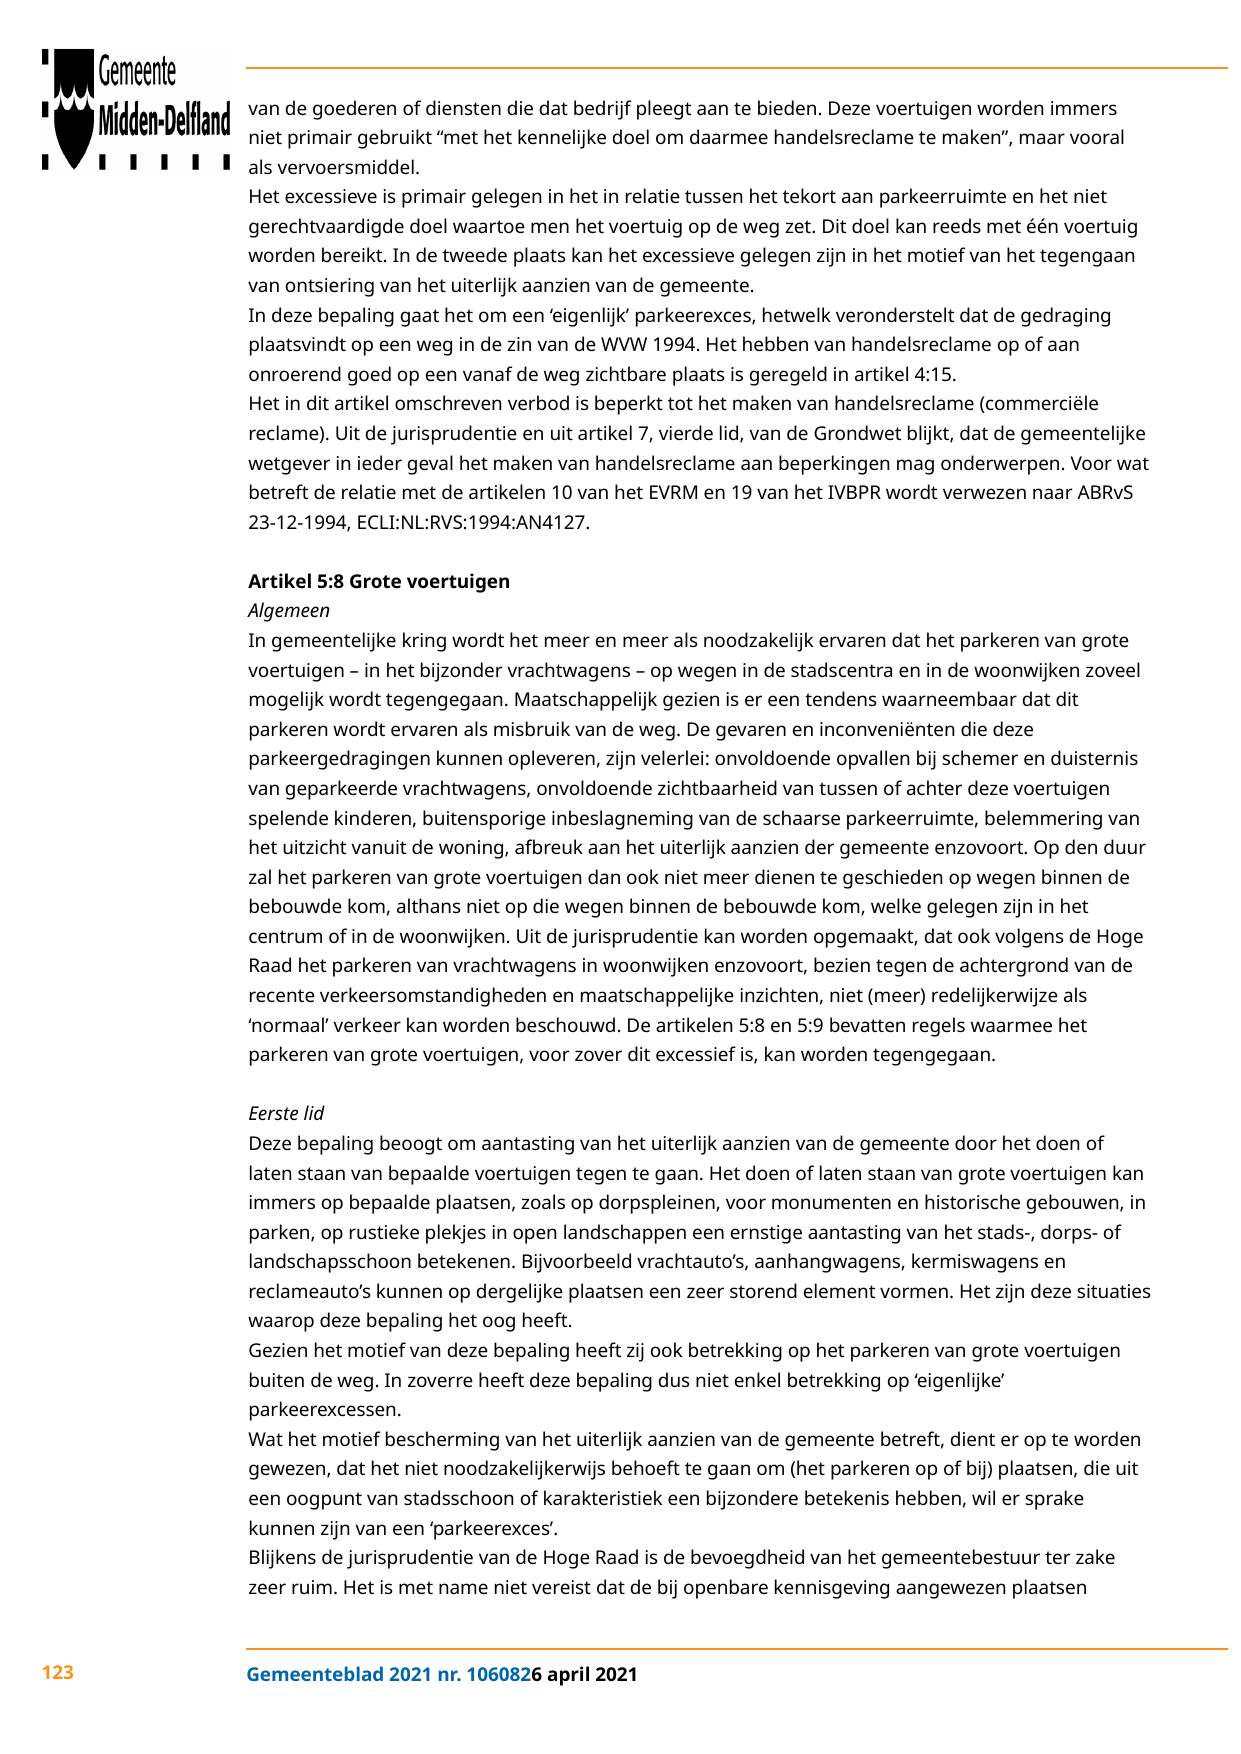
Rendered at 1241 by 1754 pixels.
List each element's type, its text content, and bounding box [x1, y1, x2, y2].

text Eerste lid [248, 1101, 1152, 1126]
text Algemeen [248, 598, 1152, 623]
text Het excessieve is primair gelegen in het in relatie tussen het tekort aan parkeerruimte en het niet gerechtvaardigde doel waartoe men het voertuig op de weg zet. Dit doel kan reeds met één voertuig worden bereikt. In de tweede plaats kan het excessieve gelegen zijn in het motief van het tegengaan van ontsiering van het uiterlijk aanzien van de gemeente. [248, 183, 1152, 298]
text Wat het motief bescherming van het uiterlijk aanzien van de gemeente betreft, dient er op te worden gewezen, dat het niet noodzakelijkerwijs behoeft te gaan om (het parkeren op of bij) plaatsen, die uit een oogpunt van stadsschoon of karakteristiek een bijzondere betekenis hebben, wil er sprake kunnen zijn van een ‘parkeerexces’. [248, 1426, 1152, 1541]
text Gezien het motief van deze bepaling heeft zij ook betrekking op het parkeren van grote voertuigen buiten de weg. In zoverre heeft deze bepaling dus niet enkel betrekking op ‘eigenlijke’ parkeerexcessen. [248, 1337, 1152, 1422]
text Deze bepaling beoogt om aantasting van het uiterlijk aanzien van de gemeente door het doen of laten staan van bepaalde voertuigen tegen te gaan. Het doen of laten staan van grote voertuigen kan immers op bepaalde plaatsen, zoals op dorpspleinen, voor monumenten en historische gebouwen, in parken, op rustieke plekjes in open landschappen een ernstige aantasting van het stads-, dorps- of landschapsschoon betekenen. Bijvoorbeeld vrachtauto’s, aanhangwagens, kermiswagens en reclameauto’s kunnen op dergelijke plaatsen een zeer storend element vormen. Het zijn deze situaties waarop deze bepaling het oog heeft. [248, 1130, 1152, 1333]
picture [41, 47, 231, 172]
text In deze bepaling gaat het om een ‘eigenlijk’ parkeerexces, hetwelk veronderstelt dat de gedraging plaatsvindt op een weg in de zin van de WVW 1994. Het hebben van handelsreclame op of aan onroerend goed op een vanaf de weg zichtbare plaats is geregeld in artikel 4:15. [248, 302, 1152, 387]
text van de goederen of diensten die dat bedrijf pleegt aan te bieden. Deze voertuigen worden immers niet primair gebruikt “met het kennelijke doel om daarmee handelsreclame te maken”, maar vooral als vervoersmiddel. [248, 95, 1152, 180]
text Het in dit artikel omschreven verbod is beperkt tot het maken van handelsreclame (commerciële reclame). Uit de jurisprudentie en uit artikel 7, vierde lid, van de Grondwet blijkt, dat de gemeentelijke wetgever in ieder geval het maken van handelsreclame aan beperkingen mag onderwerpen. Voor wat betreft de relatie met de artikelen 10 van het EVRM en 19 van het IVBPR wordt verwezen naar ABRvS 23-12-1994, ECLI:NL:RVS:1994:AN4127. [248, 391, 1152, 535]
text Blijkens de jurisprudentie van de Hoge Raad is de bevoegdheid van het gemeentebestuur ter zake zeer ruim. Het is met name niet vereist dat de bij openbare kennisgeving aangewezen plaatsen [248, 1544, 1152, 1600]
text Artikel 5:8 Grote voertuigen [248, 568, 1152, 594]
text In gemeentelijke kring wordt het meer en meer als noodzakelijk ervaren dat het parkeren van grote voertuigen – in het bijzonder vrachtwagens – op wegen in de stadscentra en in de woonwijken zoveel mogelijk wordt tegengegaan. Maatschappelijk gezien is er een tendens waarneembaar dat dit parkeren wordt ervaren als misbruik van de weg. De gevaren en inconveniënten die deze parkeergedragingen kunnen opleveren, zijn velerlei: onvoldoende opvallen bij schemer en duisternis van geparkeerde vrachtwagens, onvoldoende zichtbaarheid van tussen of achter deze voertuigen spelende kinderen, buitensporige inbeslagneming van de schaarse parkeerruimte, belemmering van het uitzicht vanuit de woning, afbreuk aan het uiterlijk aanzien der gemeente enzovoort. Op den duur zal het parkeren van grote voertuigen dan ook niet meer dienen te geschieden op wegen binnen de bebouwde kom, althans niet op die wegen binnen de bebouwde kom, welke gelegen zijn in het centrum of in de woonwijken. Uit de jurisprudentie kan worden opgemaakt, dat ook volgens de Hoge Raad het parkeren van vrachtwagens in woonwijken enzovoort, bezien tegen de achtergrond van de recente verkeersomstandigheden en maatschappelijke inzichten, niet (meer) redelijkerwijze als ‘normaal’ verkeer kan worden beschouwd. De artikelen 5:8 en 5:9 bevatten regels waarmee het parkeren van grote voertuigen, voor zover dit excessief is, kan worden tegengegaan. [248, 627, 1152, 1067]
